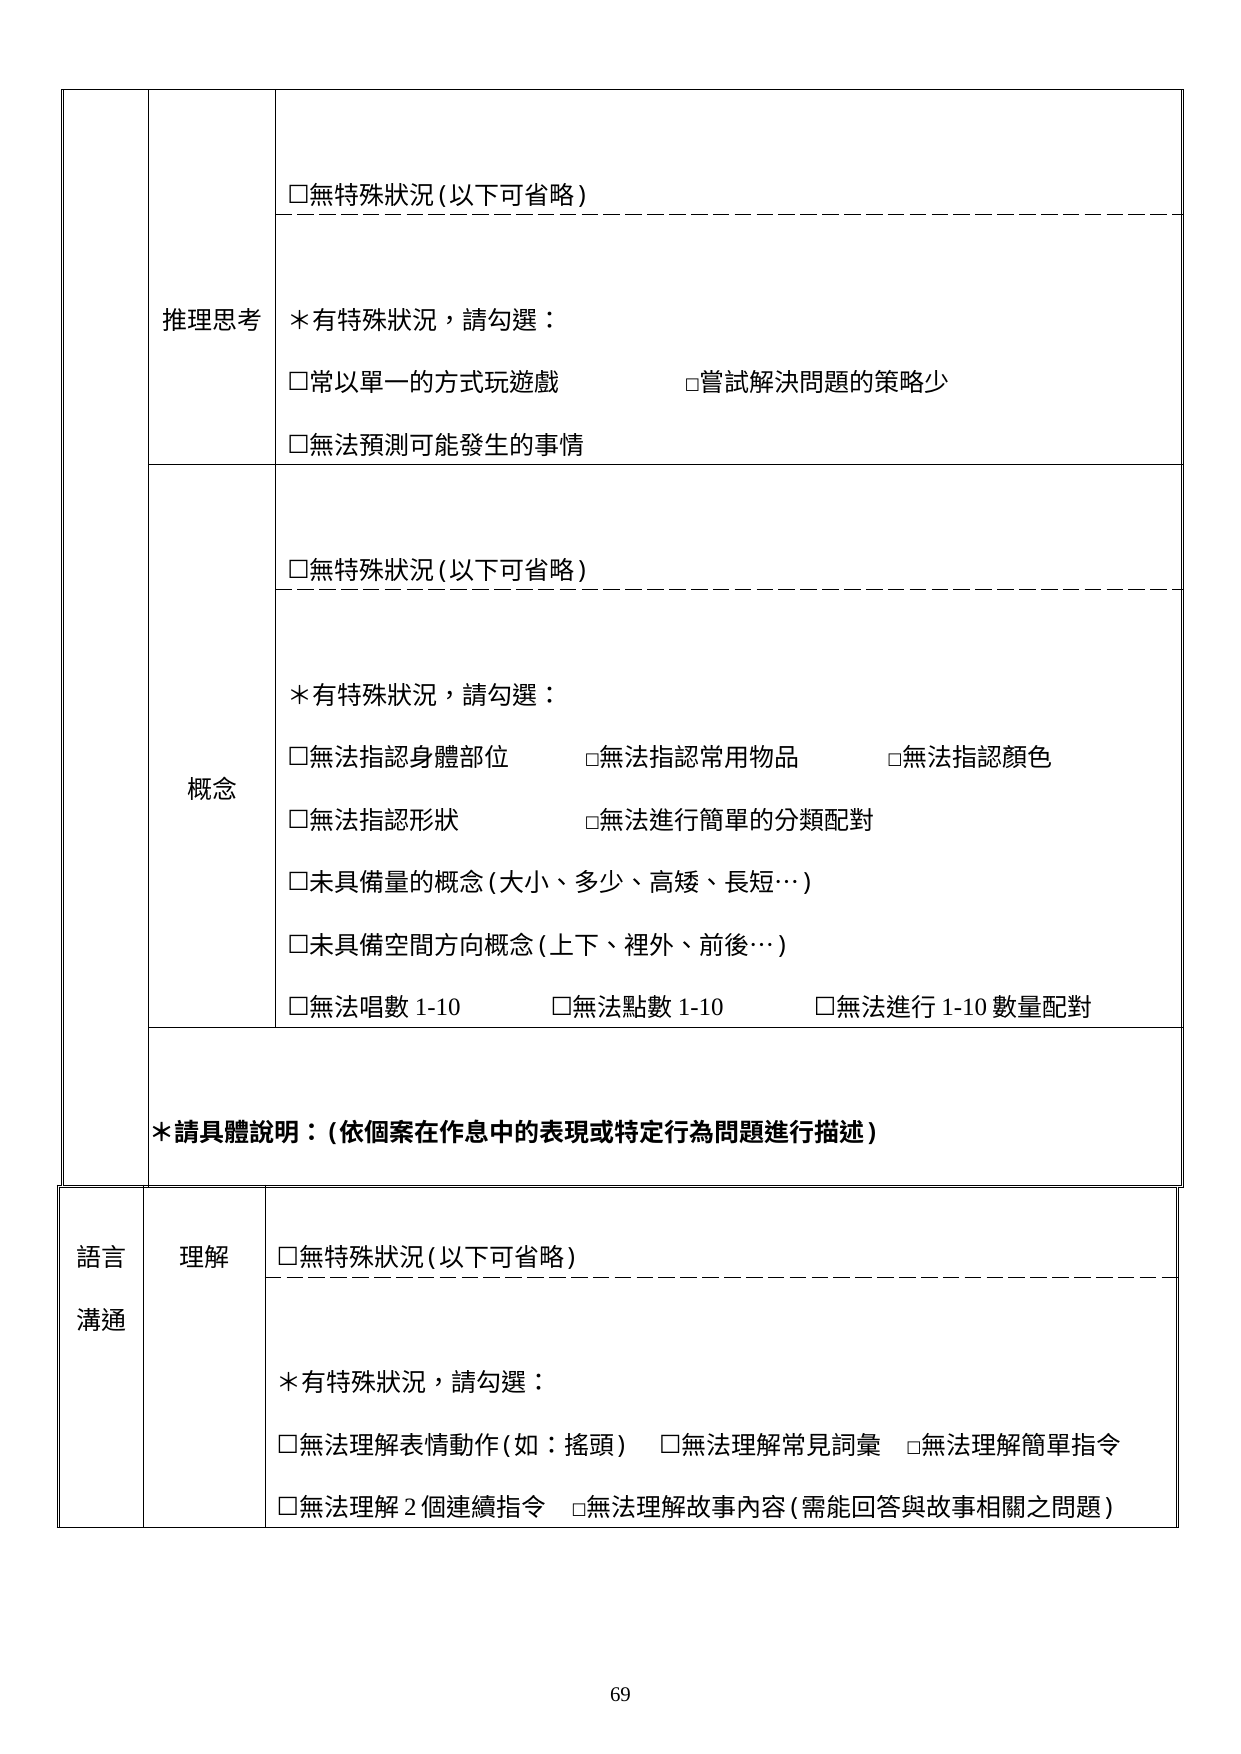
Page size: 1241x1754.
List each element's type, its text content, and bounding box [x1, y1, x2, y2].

table_cell ＊有特殊狀況，請勾選： ☐常以單一的方式玩遊戲 ☐嘗試解決問題的策略少 ☐無法預測可能發生的事情 [276, 214, 1181, 464]
table_cell 推理思考 [149, 90, 275, 464]
table_cell ☐無特殊狀況(以下可省略) [266, 1188, 1176, 1277]
table_cell ＊有特殊狀況，請勾選： ☐無法指認身體部位 ☐無法指認常用物品 ☐無法指認顏色 ☐無法指認形狀 ☐無法進行簡單的分類配對 ☐未具備量的概念(大小、多少、高矮、長短…) ☐未具備空間方向概念(上下、裡外、前後…) ☐無法唱數1-10 ☐無法點數1-10 ☐無法進行1-10數量配對 [276, 589, 1181, 1027]
table_cell ☐無特殊狀況(以下可省略) [276, 90, 1181, 214]
table_cell ☐無特殊狀況(以下可省略) [276, 465, 1181, 589]
table_cell 概念 [149, 465, 275, 1027]
table_cell ＊請具體說明：(依個案在作息中的表現或特定行為問題進行描述) [149, 1028, 1181, 1184]
table_cell [64, 90, 148, 1184]
table_cell 理解 [144, 1188, 265, 1527]
table_cell 語言溝通 [60, 1188, 143, 1527]
table_cell ＊有特殊狀況，請勾選： ☐無法理解表情動作(如：搖頭) ☐無法理解常見詞彙 ☐無法理解簡單指令 ☐無法理解2個連續指令 ☐無法理解故事內容(需能回答與故事相關之問題) [266, 1277, 1176, 1527]
